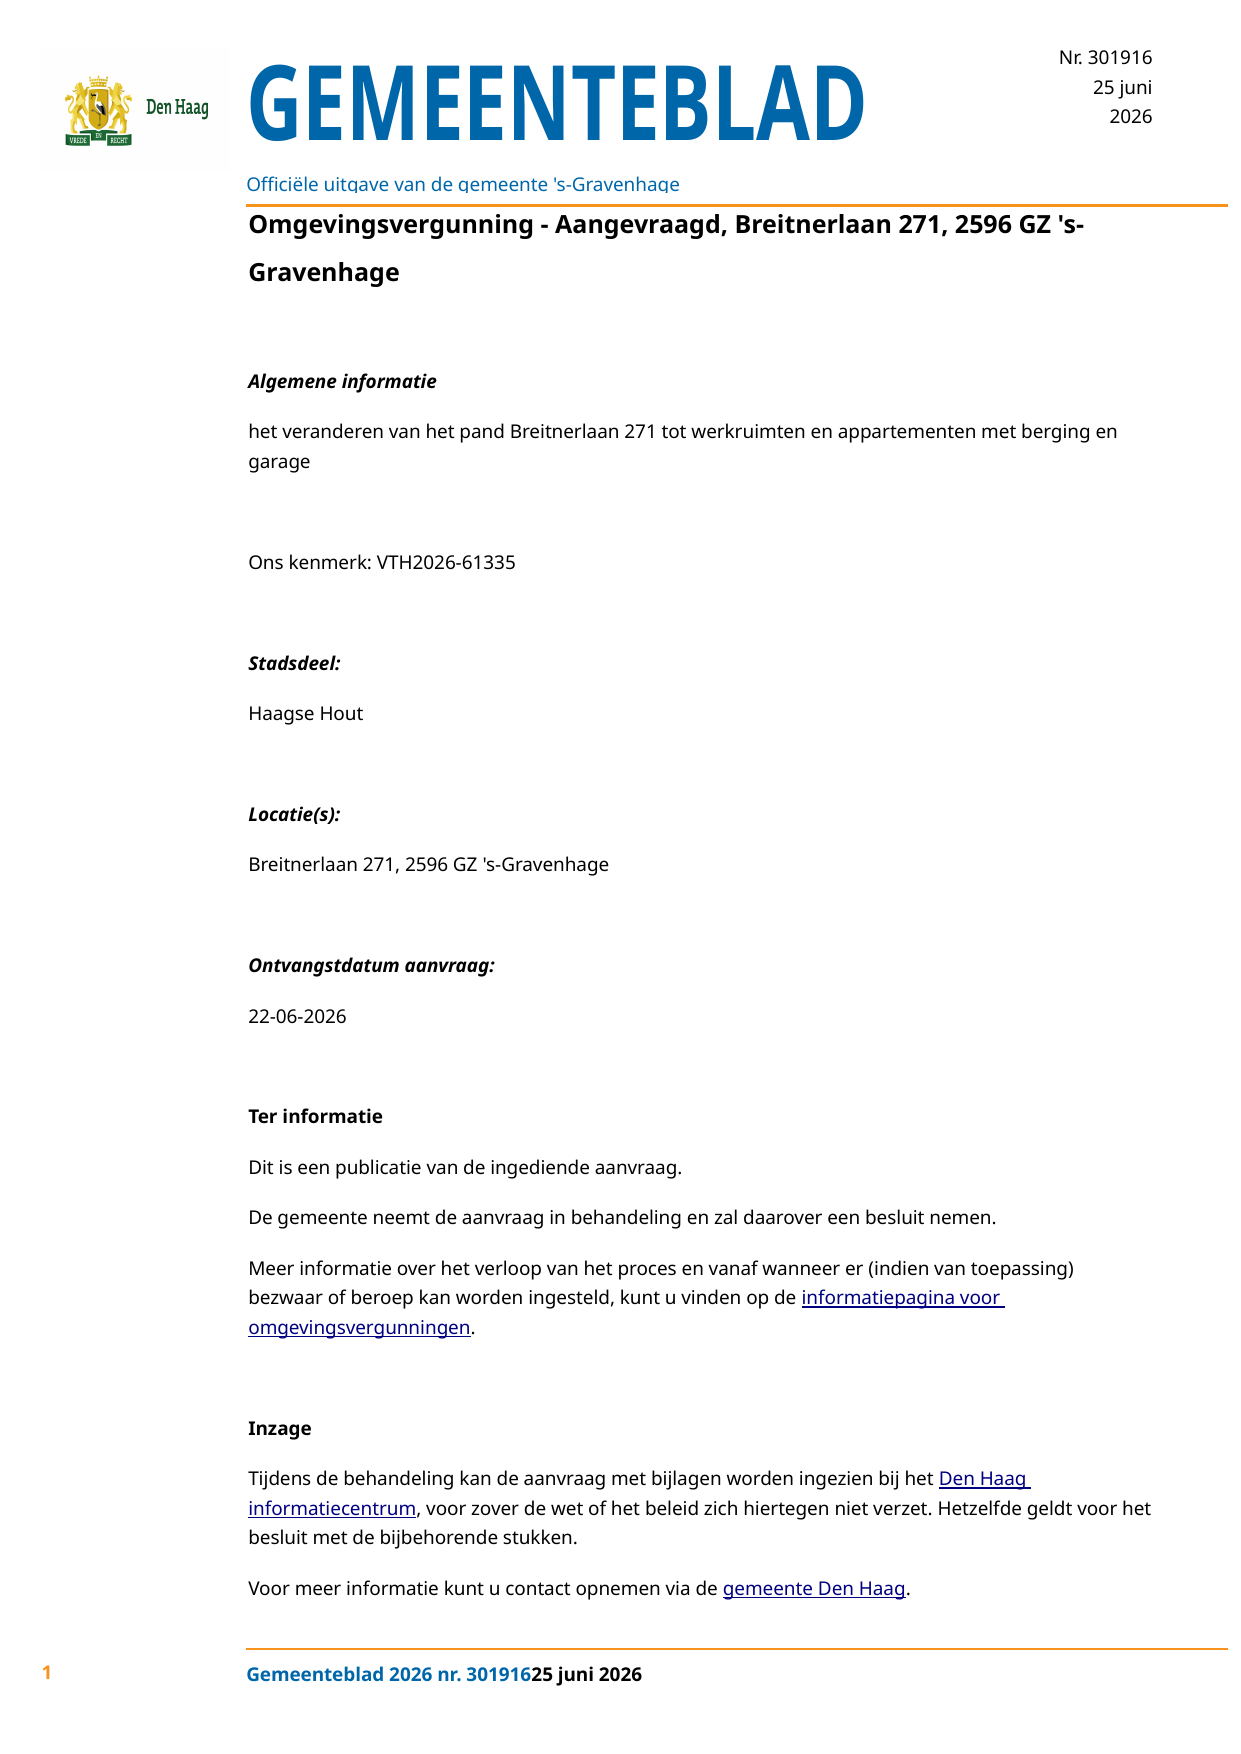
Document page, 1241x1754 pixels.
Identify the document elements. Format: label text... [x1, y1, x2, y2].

text De gemeente neemt de aanvraag in behandeling en zal daarover een besluit nemen. [248, 1204, 1152, 1230]
text Voor meer informatie kunt u contact opnemen via de gemeente Den Haag. [248, 1575, 1152, 1601]
text Meer informatie over het verloop van het proces en vanaf wanneer er (indien van toepassing) bezwaar of beroep kan worden ingesteld, kunt u vinden op de informatiepagina voor omgevingsvergunningen. [248, 1255, 1152, 1340]
text Omgevingsvergunning - Aangevraagd, Breitnerlaan 271, 2596 GZ 's-Gravenhage [248, 207, 1152, 288]
text Breitnerlaan 271, 2596 GZ 's-Gravenhage [248, 852, 1152, 877]
text Haagse Hout [248, 700, 1152, 726]
text Locatie(s): [248, 801, 1152, 827]
text Ontvangstdatum aanvraag: [248, 952, 1152, 978]
text het veranderen van het pand Breitnerlaan 271 tot werkruimten en appartementen met berging en garage [248, 419, 1152, 474]
picture [41, 47, 231, 172]
text Stadsdeel: [248, 650, 1152, 676]
text Algemene informatie [248, 368, 1152, 394]
text Tijdens de behandeling kan de aanvraag met bijlagen worden ingezien bij het Den Haag informatiecentrum, voor zover de wet of het beleid zich hiertegen niet verzet. Hetzelfde geldt voor het besluit met de bijbehorende stukken. [248, 1465, 1152, 1550]
text Ter informatie [248, 1104, 1152, 1129]
text 22-06-2026 [248, 1003, 1152, 1029]
text Inzage [248, 1415, 1152, 1441]
text Ons kenmerk: VTH2026-61335 [248, 549, 1152, 575]
text Dit is een publicatie van de ingediende aanvraag. [248, 1154, 1152, 1180]
